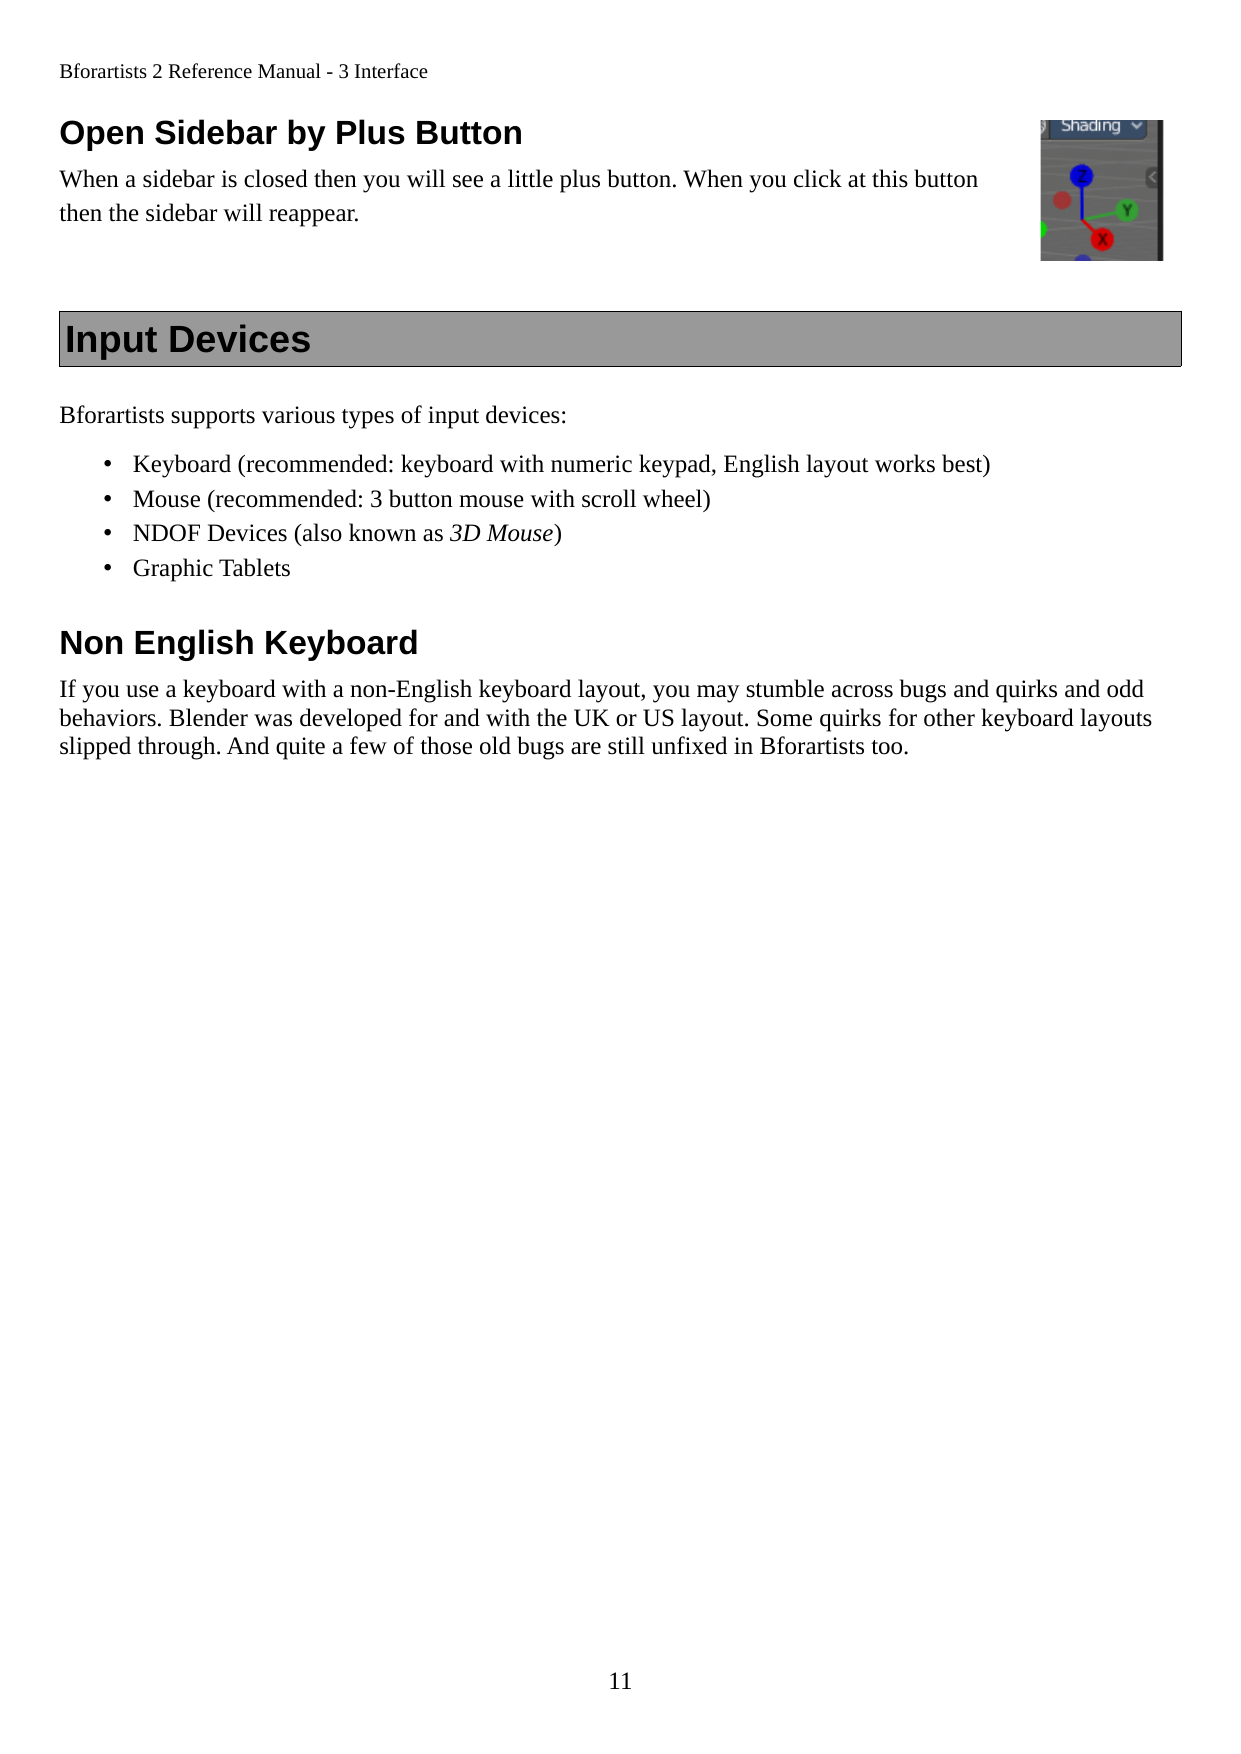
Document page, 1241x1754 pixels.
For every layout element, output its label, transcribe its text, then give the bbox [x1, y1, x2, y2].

list Mouse (recommended: 3 button mouse with scroll wheel) [103, 484, 1181, 513]
text If you use a keyboard with a non-English keyboard layout, you may stumble across bugs and quirks and odd behaviors. Blender was developed for and with the UK or US layout. Some quirks for other keyboard layouts slipped through. And quite a few of those old bugs are still unfixed in Bforartists too. [59, 674, 1181, 760]
text Bforartists supports various types of input devices: [59, 400, 1181, 429]
subtitle Open Sidebar by Plus Button [59, 113, 1181, 151]
text When a sidebar is closed then you will see a little plus button. When you click at this button then the sidebar will reappear. [59, 164, 1040, 261]
picture [1040, 120, 1164, 261]
table_header Input Devices [60, 312, 1181, 366]
list Graphic Tablets [103, 553, 1181, 582]
subtitle Non English Keyboard [59, 623, 1181, 661]
list Keyboard (recommended: keyboard with numeric keypad, English layout works best) [103, 449, 1181, 478]
list NDOF Devices (also known as 3D Mouse) [103, 518, 1181, 547]
